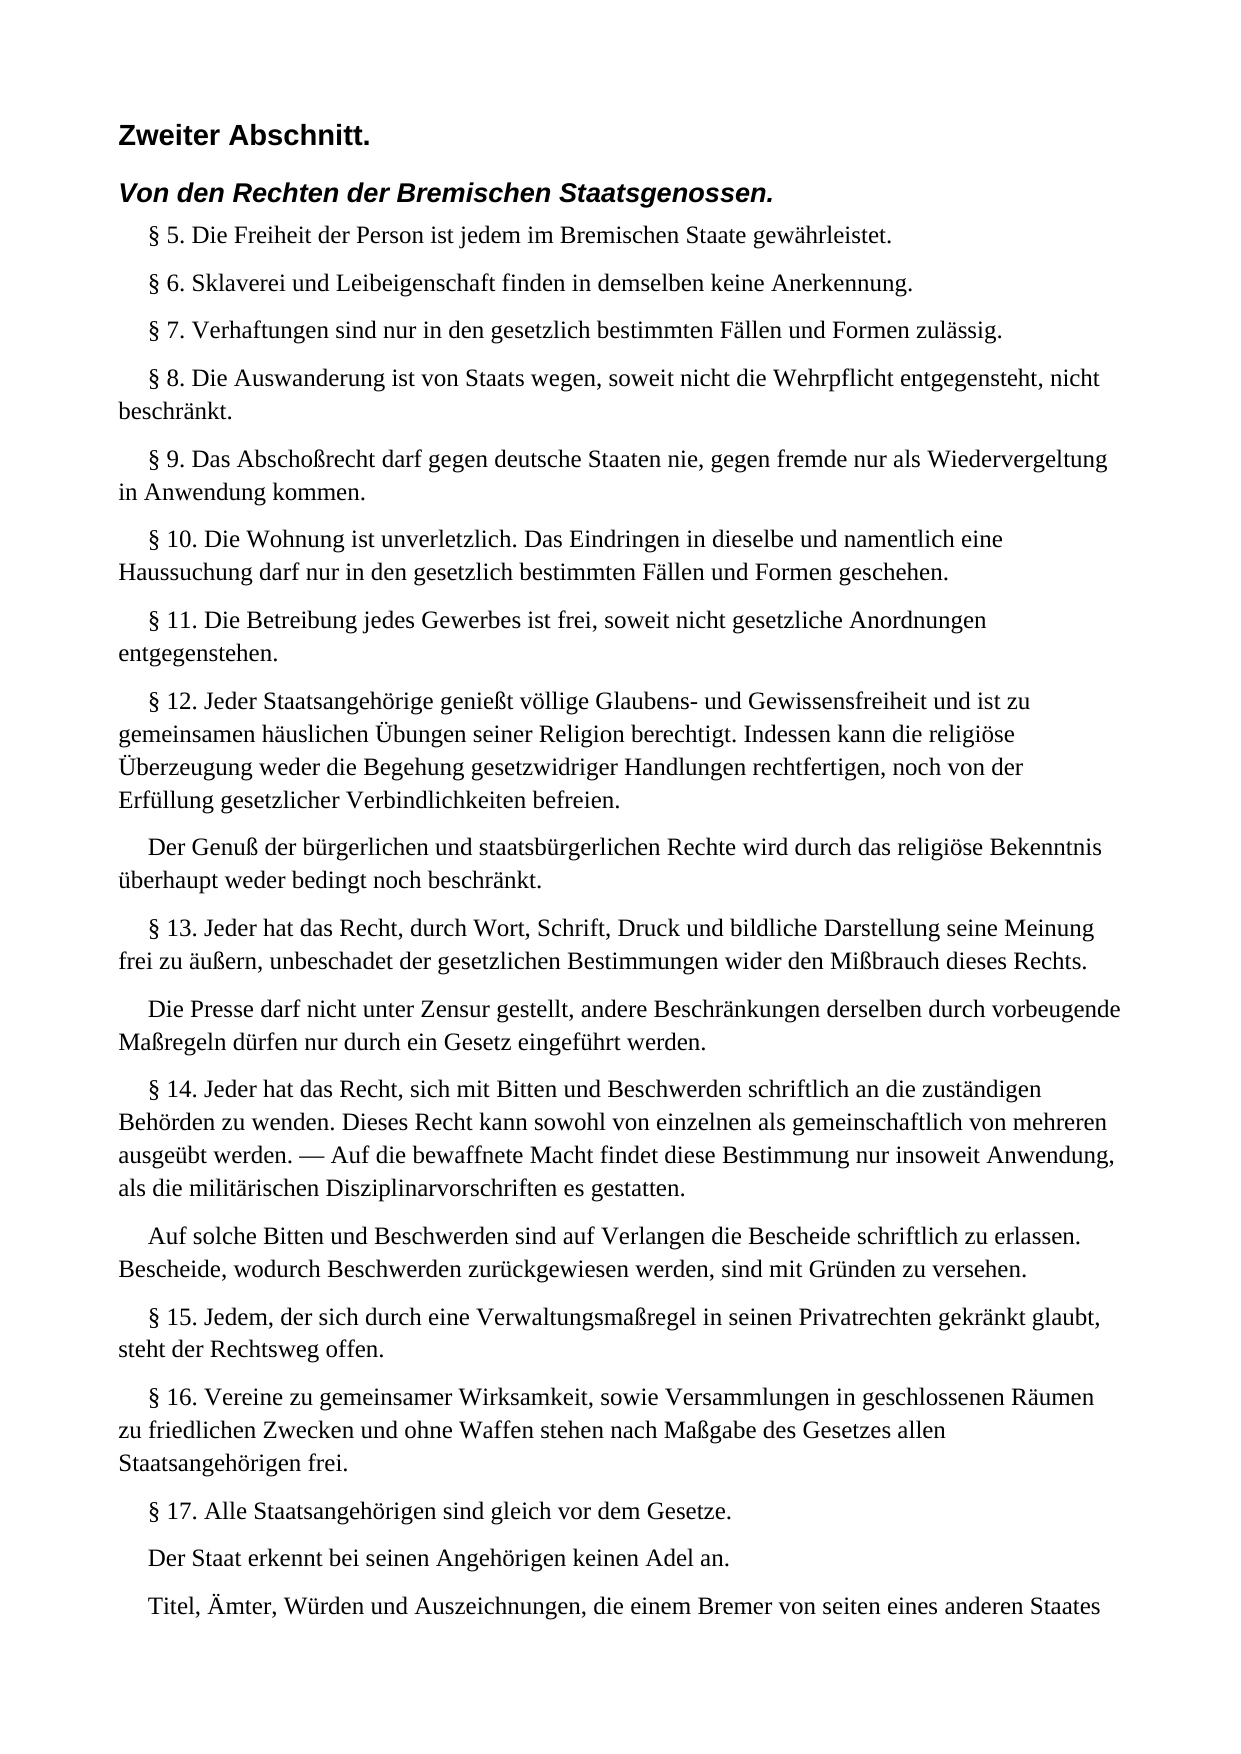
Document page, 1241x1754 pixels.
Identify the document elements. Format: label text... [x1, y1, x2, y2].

text § 11. Die Betreibung jedes Gewerbes ist frei, soweit nicht gesetzliche Anordnungen entgegenstehen. [118, 605, 1122, 667]
text § 8. Die Auswanderung ist von Staats wegen, soweit nicht die Wehrpflicht entgegensteht, nicht beschränkt. [118, 363, 1122, 425]
text Die Presse darf nicht unter Zensur gestellt, andere Beschränkungen derselben durch vorbeugende Maßregeln dürfen nur durch ein Gesetz eingeführt werden. [118, 994, 1122, 1055]
subtitle Von den Rechten der Bremischen Staatsgenossen. [118, 177, 1122, 208]
text § 10. Die Wohnung ist unverletzlich. Das Eindringen in dieselbe und namentlich eine Haussuchung darf nur in den gesetzlich bestimmten Fällen und Formen geschehen. [118, 524, 1122, 586]
text § 15. Jedem, der sich durch eine Verwaltungsmaßregel in seinen Privatrechten gekränkt glaubt, steht der Rechtsweg offen. [118, 1302, 1122, 1363]
text § 17. Alle Staatsangehörigen sind gleich vor dem Gesetze. [118, 1496, 1122, 1524]
text § 12. Jeder Staatsangehörige genießt völlige Glaubens- und Gewissensfreiheit und ist zu gemeinsamen häuslichen Übungen seiner Religion berechtigt. Indessen kann die religiöse Überzeugung weder die Begehung gesetzwidriger Handlungen rechtfertigen, noch von der Erfüllung gesetzlicher Verbindlichkeiten befreien. [118, 686, 1122, 813]
text Titel, Ämter, Würden und Auszeichnungen, die einem Bremer von seiten eines anderen Staates [118, 1591, 1122, 1620]
text Der Staat erkennt bei seinen Angehörigen keinen Adel an. [118, 1543, 1122, 1572]
text § 13. Jeder hat das Recht, durch Wort, Schrift, Druck und bildliche Darstellung seine Meinung frei zu äußern, unbeschadet der gesetzlichen Bestimmungen wider den Mißbrauch dieses Rechts. [118, 913, 1122, 975]
text § 9. Das Abschoßrecht darf gegen deutsche Staaten nie, gegen fremde nur als Wiedervergeltung in Anwendung kommen. [118, 444, 1122, 506]
text Auf solche Bitten und Beschwerden sind auf Verlangen die Bescheide schriftlich zu erlassen. Bescheide, wodurch Beschwerden zurückgewiesen werden, sind mit Gründen zu versehen. [118, 1221, 1122, 1283]
text § 16. Vereine zu gemeinsamer Wirksamkeit, sowie Versammlungen in geschlossenen Räumen zu friedlichen Zwecken und ohne Waffen stehen nach Maßgabe des Gesetzes allen Staatsangehörigen frei. [118, 1382, 1122, 1477]
text § 7. Verhaftungen sind nur in den gesetzlich bestimmten Fällen und Formen zulässig. [118, 316, 1122, 344]
text § 5. Die Freiheit der Person ist jedem im Bremischen Staate gewährleistet. [118, 220, 1122, 249]
text § 6. Sklaverei und Leibeigenschaft finden in demselben keine Anerkennung. [118, 268, 1122, 297]
text Der Genuß der bürgerlichen und staatsbürgerlichen Rechte wird durch das religiöse Bekenntnis überhaupt weder bedingt noch beschränkt. [118, 832, 1122, 894]
text § 14. Jeder hat das Recht, sich mit Bitten und Beschwerden schriftlich an die zuständigen Behörden zu wenden. Dieses Recht kann sowohl von einzelnen als gemeinschaftlich von mehreren ausgeübt werden. — Auf die bewaffnete Macht findet diese Bestimmung nur insoweit Anwendung, als die militärischen Disziplinarvorschriften es gestatten. [118, 1074, 1122, 1202]
subtitle Zweiter Abschnitt. [118, 118, 1122, 152]
